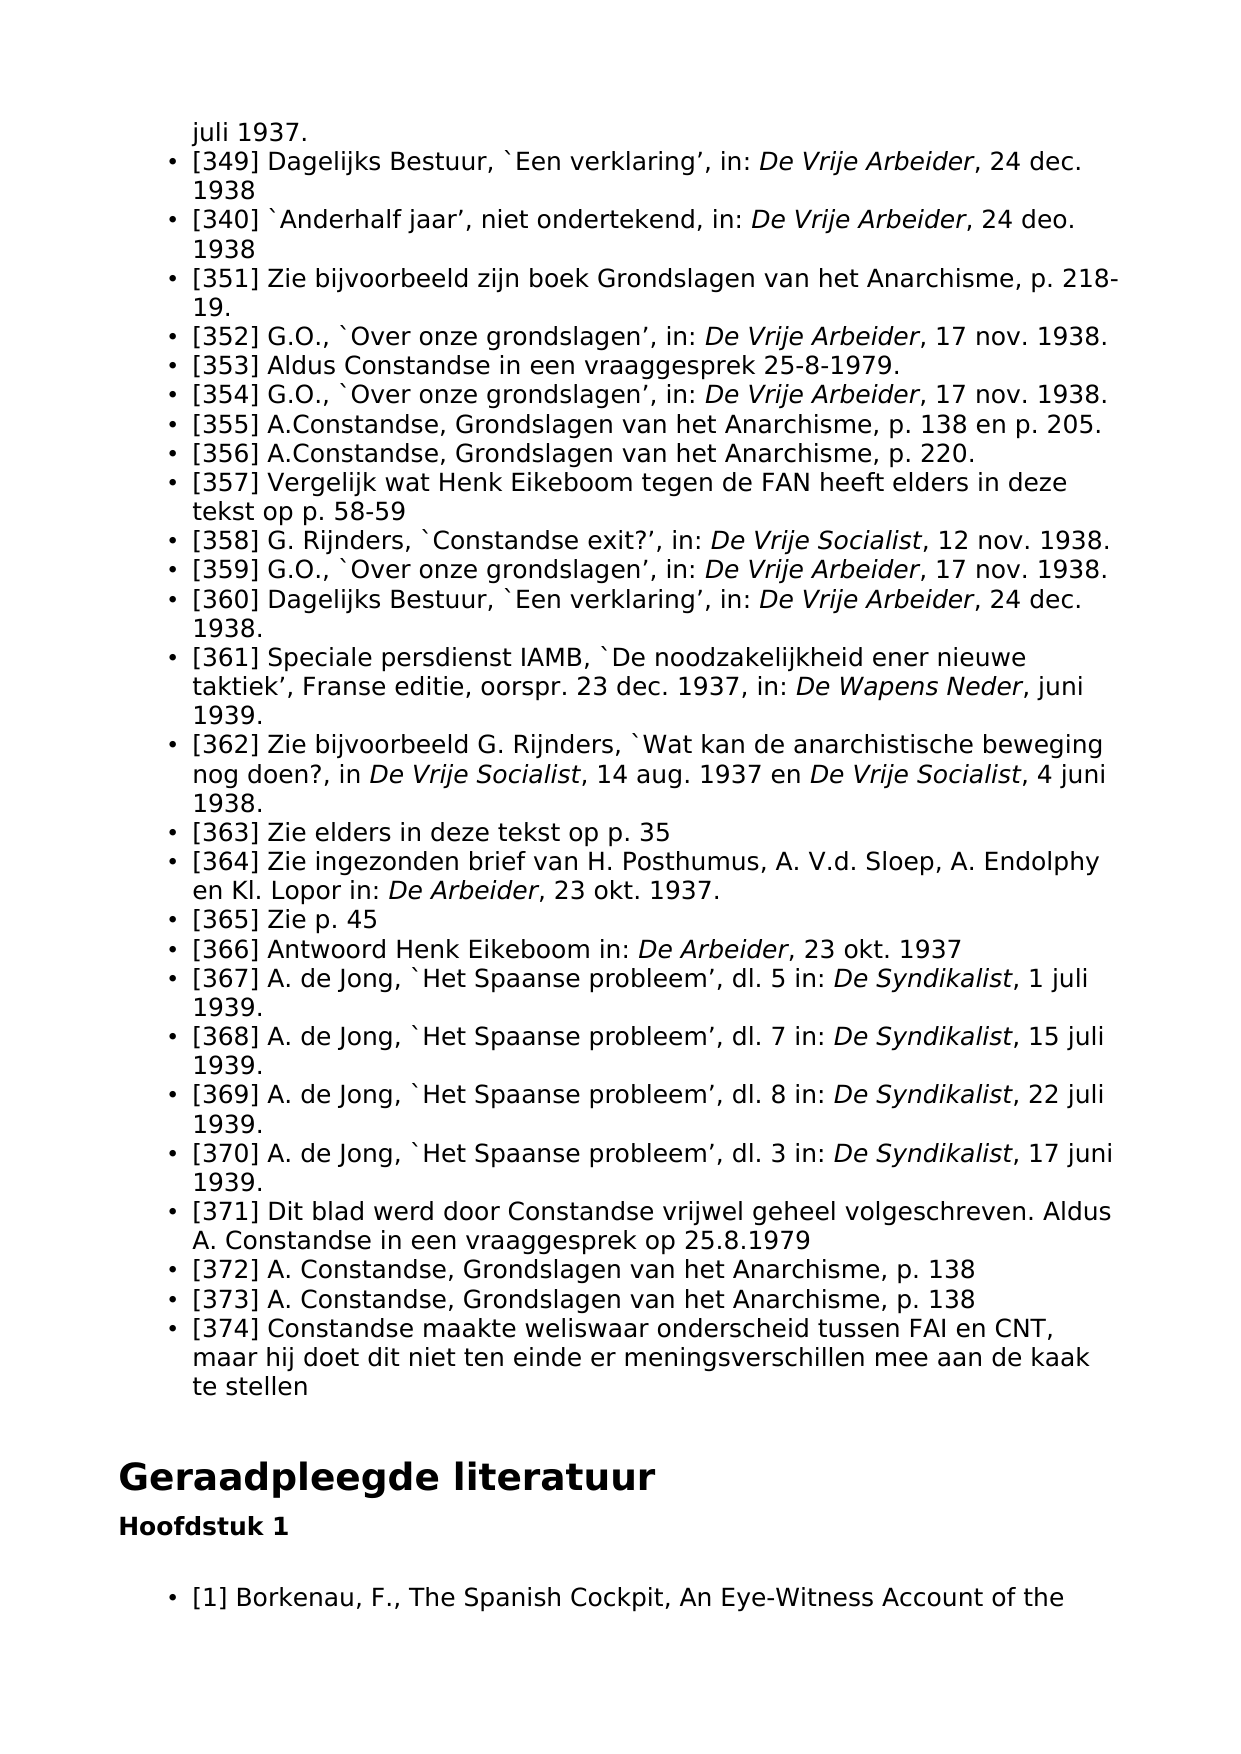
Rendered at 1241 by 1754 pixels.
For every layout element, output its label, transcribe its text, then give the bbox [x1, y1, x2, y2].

list [340] `Anderhalf jaar’, niet ondertekend, in: De Vrije Arbeider, 24 deo. 1938 [177, 206, 1122, 264]
list juli 1937. [177, 118, 1122, 147]
subtitle Geraadpleegde literatuur [118, 1456, 1122, 1499]
list [357] Vergelijk wat Henk Eikeboom tegen de FAN heeft elders in deze tekst op p. 58-59 [177, 468, 1122, 526]
list [354] G.O., `Over onze grondslagen’, in: De Vrije Arbeider, 17 nov. 1938. [177, 381, 1122, 410]
list [369] A. de Jong, `Het Spaanse probleem’, dl. 8 in: De Syndikalist, 22 juli 1939. [177, 1081, 1122, 1139]
list [362] Zie bijvoorbeeld G. Rijnders, `Wat kan de anarchistische beweging nog doen?, in De Vrije Socialist, 14 aug. 1937 en De Vrije Socialist, 4 juni 1938. [177, 731, 1122, 818]
list [360] Dagelijks Bestuur, `Een verklaring’, in: De Vrije Arbeider, 24 dec. 1938. [177, 585, 1122, 643]
list [370] A. de Jong, `Het Spaanse probleem’, dl. 3 in: De Syndikalist, 17 juni 1939. [177, 1139, 1122, 1197]
list [361] Speciale persdienst IAMB, `De noodzakelijkheid ener nieuwe taktiek’, Franse editie, oorspr. 23 dec. 1937, in: De Wapens Neder, juni 1939. [177, 643, 1122, 731]
list [368] A. de Jong, `Het Spaanse probleem’, dl. 7 in: De Syndikalist, 15 juli 1939. [177, 1022, 1122, 1081]
list [363] Zie elders in deze tekst op p. 35 [177, 818, 1122, 847]
list [353] Aldus Constandse in een vraaggesprek 25-8-1979. [177, 351, 1122, 381]
text Hoofdstuk 1 [118, 1512, 1122, 1541]
list [355] A.Constandse, Grondslagen van het Anarchisme, p. 138 en p. 205. [177, 410, 1122, 439]
list [374] Constandse maakte weliswaar onderscheid tussen FAI en CNT, maar hij doet dit niet ten einde er meningsverschillen mee aan de kaak te stellen [177, 1314, 1122, 1401]
list [349] Dagelijks Bestuur, `Een verklaring’, in: De Vrije Arbeider, 24 dec. 1938 [177, 147, 1122, 206]
list [367] A. de Jong, `Het Spaanse probleem’, dl. 5 in: De Syndikalist, 1 juli 1939. [177, 964, 1122, 1022]
list [352] G.O., `Over onze grondslagen’, in: De Vrije Arbeider, 17 nov. 1938. [177, 322, 1122, 351]
list [372] A. Constandse, Grondslagen van het Anarchisme, p. 138 [177, 1256, 1122, 1285]
list [364] Zie ingezonden brief van H. Posthumus, A. V.d. Sloep, A. Endolphy en Kl. Lopor in: De Arbeider, 23 okt. 1937. [177, 847, 1122, 906]
list [373] A. Constandse, Grondslagen van het Anarchisme, p. 138 [177, 1285, 1122, 1314]
list [1] Borkenau, F., The Spanish Cockpit, An Eye-Witness Account of the [177, 1583, 1122, 1612]
list [351] Zie bijvoorbeeld zijn boek Grondslagen van het Anarchisme, p. 218-19. [177, 264, 1122, 322]
list [366] Antwoord Henk Eikeboom in: De Arbeider, 23 okt. 1937 [177, 935, 1122, 964]
list [356] A.Constandse, Grondslagen van het Anarchisme, p. 220. [177, 439, 1122, 468]
list [365] Zie p. 45 [177, 906, 1122, 935]
list [358] G. Rijnders, `Constandse exit?’, in: De Vrije Socialist, 12 nov. 1938. [177, 526, 1122, 556]
list [359] G.O., `Over onze grondslagen’, in: De Vrije Arbeider, 17 nov. 1938. [177, 556, 1122, 585]
list [371] Dit blad werd door Constandse vrijwel geheel volgeschreven. Aldus A. Constandse in een vraaggesprek op 25.8.1979 [177, 1197, 1122, 1256]
